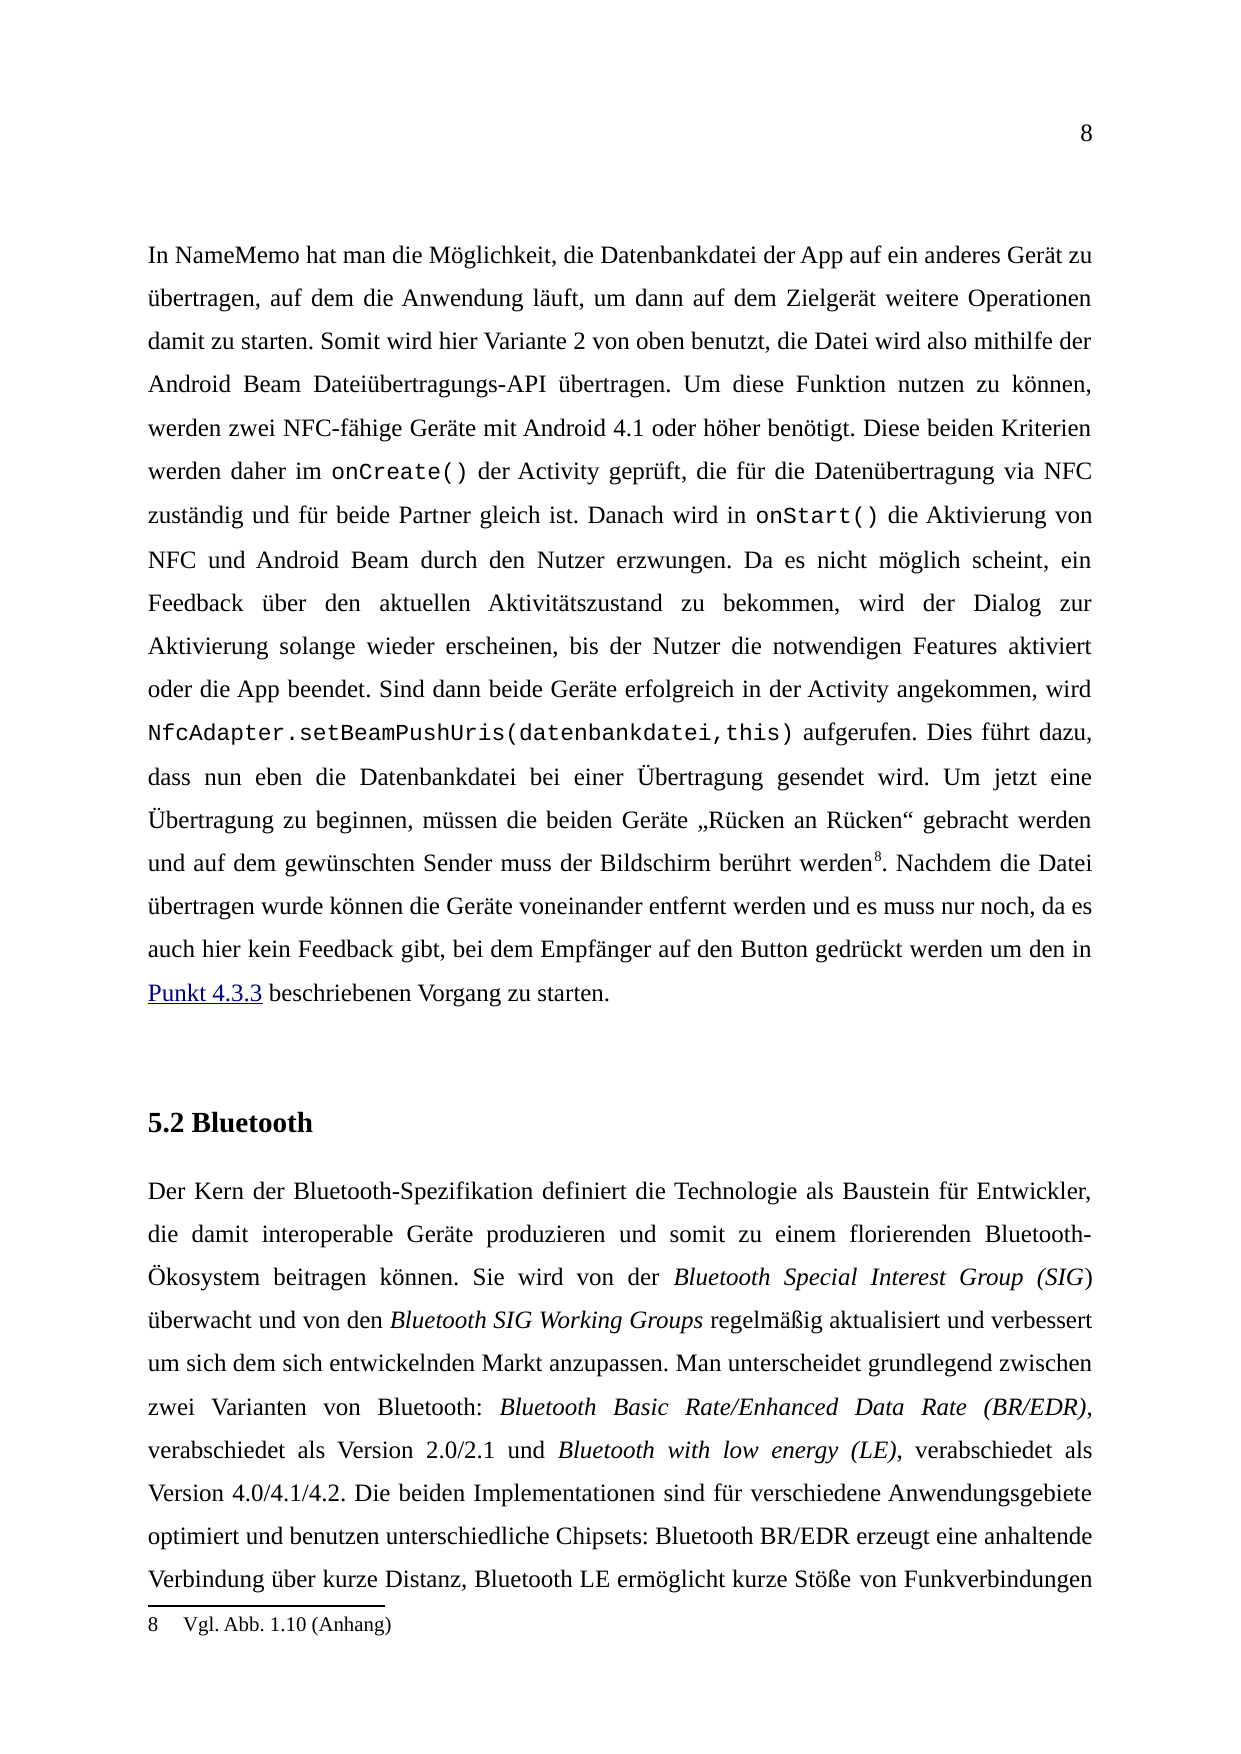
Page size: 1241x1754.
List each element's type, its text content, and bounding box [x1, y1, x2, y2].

text Der Kern der Bluetooth-Spezifikation definiert die Technologie als Baustein für Entwickler, die damit interoperable Geräte produzieren und somit zu einem florierenden Bluetooth-Ökosystem beitragen können. Sie wird von der Bluetooth Special Interest Group (SIG) überwacht und von den Bluetooth SIG Working Groups regelmäßig aktualisiert und verbessert um sich dem sich entwickelnden Markt anzupassen. Man unterscheidet grundlegend zwischen zwei Varianten von Bluetooth: Bluetooth Basic Rate/Enhanced Data Rate (BR/EDR), verabschiedet als Version 2.0/2.1 und Bluetooth with low energy (LE), verabschiedet als Version 4.0/4.1/4.2. Die beiden Implementationen sind für verschiedene Anwendungsgebiete optimiert und benutzen unterschiedliche Chipsets: Bluetooth BR/EDR erzeugt eine anhaltende Verbindung über kurze Distanz, Bluetooth LE ermöglicht kurze Stöße von Funkverbindungen [148, 1176, 1093, 1593]
text In NameMemo hat man die Möglichkeit, die Datenbankdatei der App auf ein anderes Gerät zu übertragen, auf dem die Anwendung läuft, um dann auf dem Zielgerät weitere Operationen damit zu starten. Somit wird hier Variante 2 von oben benutzt, die Datei wird also mithilfe der Android Beam Dateiübertragungs-API übertragen. Um diese Funktion nutzen zu können, werden zwei NFC-fähige Geräte mit Android 4.1 oder höher benötigt. Diese beiden Kriterien werden daher im onCreate() der Activity geprüft, die für die Datenübertragung via NFC zuständig und für beide Partner gleich ist. Danach wird in onStart() die Aktivierung von NFC und Android Beam durch den Nutzer erzwungen. Da es nicht möglich scheint, ein Feedback über den aktuellen Aktivitätszustand zu bekommen, wird der Dialog zur Aktivierung solange wieder erscheinen, bis der Nutzer die notwendigen Features aktiviert oder die App beendet. Sind dann beide Geräte erfolgreich in der Activity angekommen, wird NfcAdapter.setBeamPushUris(datenbankdatei,this) aufgerufen. Dies führt dazu, dass nun eben die Datenbankdatei bei einer Übertragung gesendet wird. Um jetzt eine Übertragung zu beginnen, müssen die beiden Geräte „Rücken an Rücken“ gebracht werden und auf dem gewünschten Sender muss der Bildschirm berührt werden. Nachdem die Datei übertragen wurde können die Geräte voneinander entfernt werden und es muss nur noch, da es auch hier kein Feedback gibt, bei dem Empfänger auf den Button gedrückt werden um den in Punkt 4.3.3 beschriebenen Vorgang zu starten. [148, 240, 1093, 1006]
subtitle 5.2 Bluetooth [148, 1105, 1093, 1139]
text Vgl. Abb. 1.10 (Anhang) [148, 1612, 1093, 1636]
